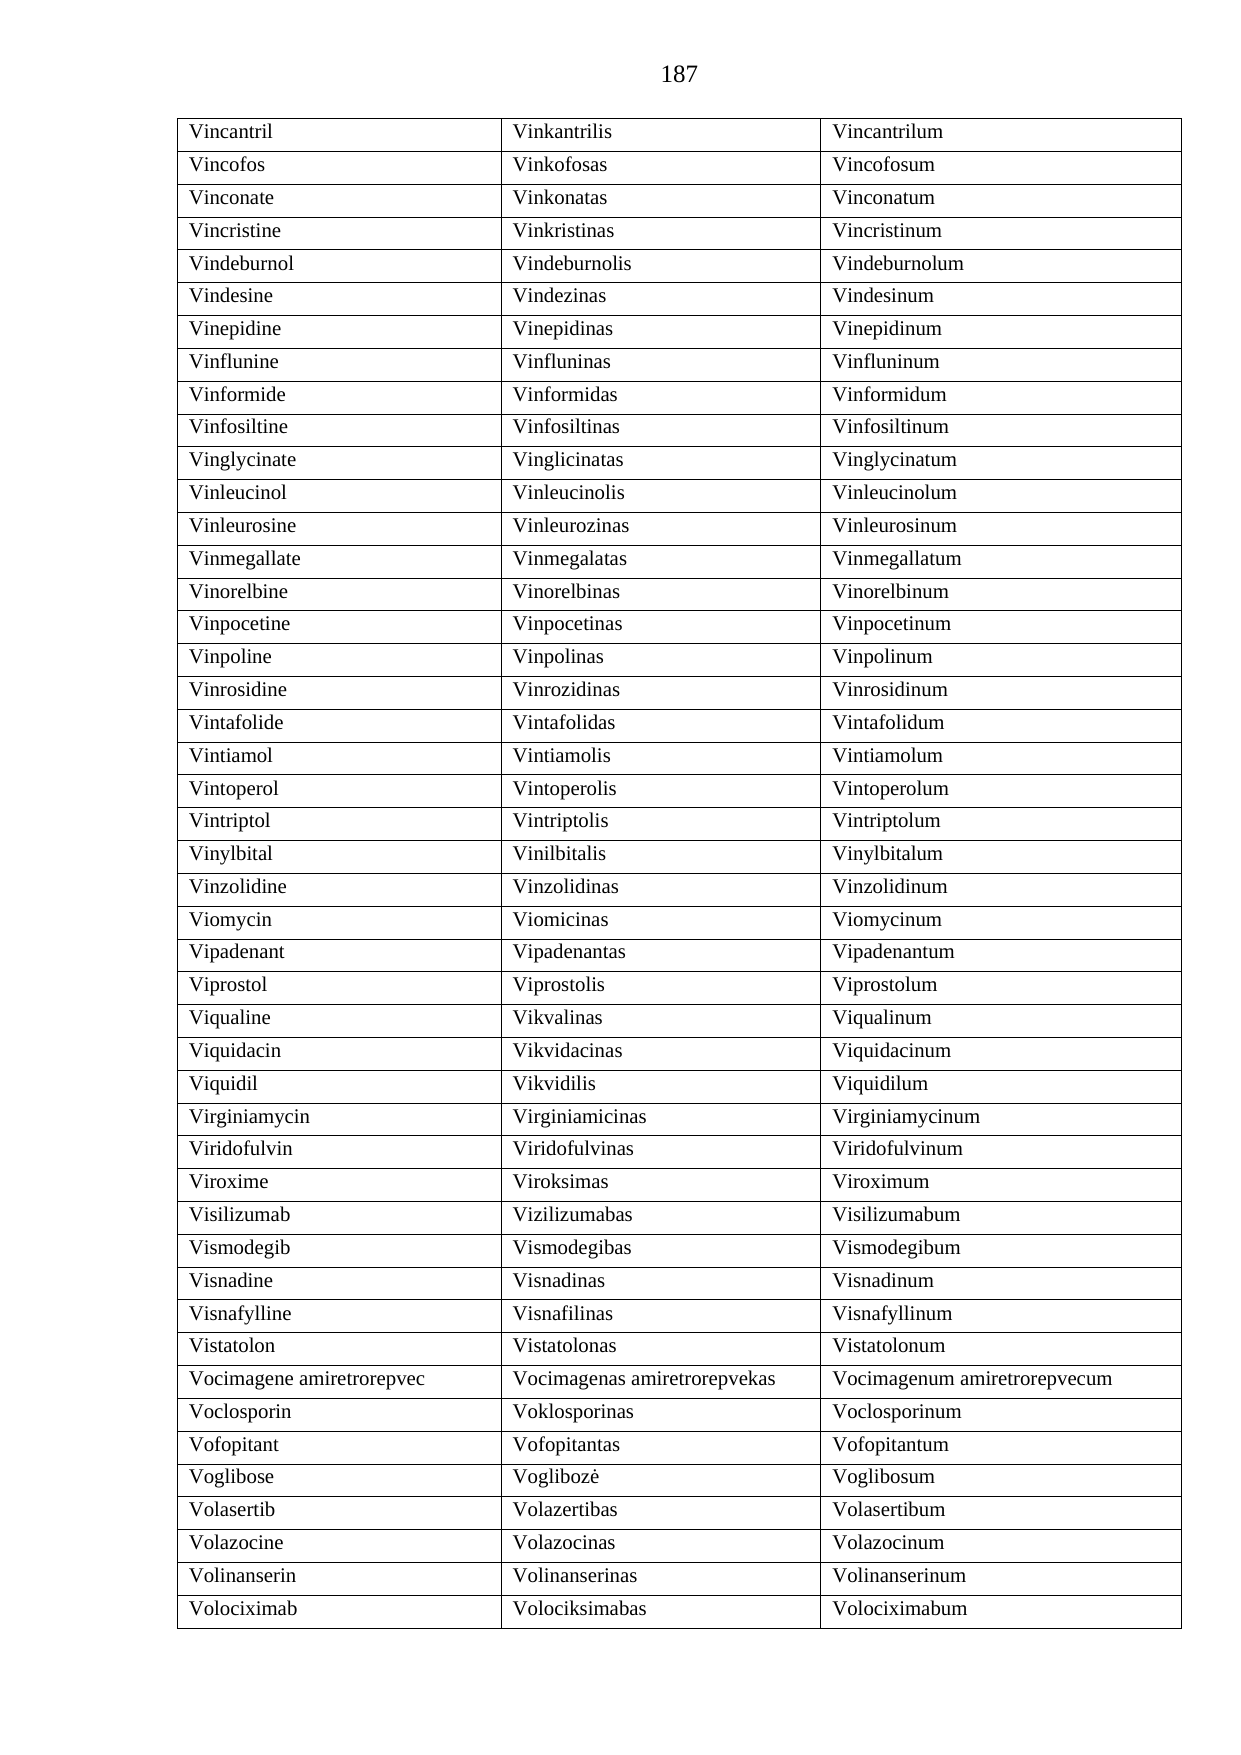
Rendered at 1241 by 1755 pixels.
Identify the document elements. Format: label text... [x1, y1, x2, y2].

table_cell Vinconate [178, 185, 501, 217]
table_cell Viomycinum [821, 907, 1181, 938]
table_cell Vintafolide [178, 710, 501, 742]
table_cell Vinepidine [178, 316, 501, 348]
table_cell Vinleucinol [178, 480, 501, 512]
table_cell Vocimagenum amiretrorepvecum [821, 1366, 1181, 1398]
table_cell Vinleurosine [178, 513, 501, 545]
table_cell Vinepidinas [502, 316, 820, 348]
table_cell Vinpocetine [178, 611, 501, 643]
table_cell Volasertib [178, 1497, 501, 1529]
table_cell Vindeburnolis [502, 250, 820, 282]
table_cell Vipadenantas [502, 940, 820, 971]
table_cell Volazocinas [502, 1530, 820, 1562]
table_cell Visnafylline [178, 1300, 501, 1332]
table_cell Viridofulvinas [502, 1136, 820, 1168]
table_cell Vinorelbinum [821, 579, 1181, 610]
table_cell Visnafilinas [502, 1300, 820, 1332]
table_cell Vismodegibum [821, 1235, 1181, 1267]
table_cell Virginiamycinum [821, 1104, 1181, 1135]
table_cell Vinformidas [502, 382, 820, 413]
table_cell Volociximab [178, 1596, 501, 1627]
table_cell Volinanserin [178, 1563, 501, 1595]
table_cell Vistatolon [178, 1333, 501, 1365]
table_cell Vinzolidinum [821, 874, 1181, 906]
table_cell Vincantril [178, 119, 501, 151]
table_cell Vinzolidinas [502, 874, 820, 906]
table_cell Vipadenant [178, 940, 501, 971]
table_cell Vindeburnol [178, 250, 501, 282]
table_cell Vismodegibas [502, 1235, 820, 1267]
table_cell Viroxime [178, 1169, 501, 1201]
table_cell Vinpocetinum [821, 611, 1181, 643]
table_cell Viquidacinum [821, 1038, 1181, 1070]
table_cell Vinfosiltine [178, 415, 501, 446]
table_cell Vinfosiltinum [821, 415, 1181, 446]
table_cell Vinfluninum [821, 349, 1181, 381]
table_cell Vinmegalatas [502, 546, 820, 577]
table_cell Vintoperolis [502, 775, 820, 807]
table_cell Viridofulvinum [821, 1136, 1181, 1168]
table_cell Vincristine [178, 218, 501, 249]
table_cell Vocimagenas amiretrorepvekas [502, 1366, 820, 1398]
table_cell Vipadenantum [821, 940, 1181, 971]
table_cell Vinzolidine [178, 874, 501, 906]
table_cell Volinanserinas [502, 1563, 820, 1595]
table_cell Viprostolum [821, 972, 1181, 1004]
table_cell Viqualinum [821, 1005, 1181, 1037]
table_cell Vintafolidum [821, 710, 1181, 742]
table_cell Voglibozė [502, 1465, 820, 1496]
table_cell Vinorelbinas [502, 579, 820, 610]
table_cell Vinformidum [821, 382, 1181, 413]
table_cell Viquidacin [178, 1038, 501, 1070]
table_cell Vinrosidinum [821, 677, 1181, 709]
table_cell Volociksimabas [502, 1596, 820, 1627]
table_cell Vintriptol [178, 808, 501, 840]
table_cell Vinleucinolis [502, 480, 820, 512]
table_cell Voclosporinum [821, 1399, 1181, 1431]
table_cell Vincofos [178, 152, 501, 184]
table_cell Vinkantrilis [502, 119, 820, 151]
table_cell Viroximum [821, 1169, 1181, 1201]
table_cell Virginiamycin [178, 1104, 501, 1135]
table_cell Vinpolinas [502, 644, 820, 676]
table_cell Virginiamicinas [502, 1104, 820, 1135]
table_cell Viomicinas [502, 907, 820, 938]
table_cell Visnadinum [821, 1268, 1181, 1299]
table_cell Vinpoline [178, 644, 501, 676]
table_cell Viridofulvin [178, 1136, 501, 1168]
table_cell Volociximabum [821, 1596, 1181, 1627]
table_cell Vindesinum [821, 283, 1181, 315]
table_cell Viqualine [178, 1005, 501, 1037]
table_cell Vintiamolum [821, 743, 1181, 774]
table_cell Visilizumabum [821, 1202, 1181, 1234]
table_cell Vintiamolis [502, 743, 820, 774]
table_cell Vinleurozinas [502, 513, 820, 545]
table_cell Vintriptolis [502, 808, 820, 840]
table_cell Vinglycinatum [821, 447, 1181, 479]
table_cell Vizilizumabas [502, 1202, 820, 1234]
table_cell Volazocine [178, 1530, 501, 1562]
table_cell Vinglycinate [178, 447, 501, 479]
table_cell Vinformide [178, 382, 501, 413]
table_cell Vofopitant [178, 1432, 501, 1463]
table_cell Visnadinas [502, 1268, 820, 1299]
table_cell Vindezinas [502, 283, 820, 315]
table_cell Visnafyllinum [821, 1300, 1181, 1332]
table_cell Vinleurosinum [821, 513, 1181, 545]
table_cell Visilizumab [178, 1202, 501, 1234]
table_cell Voklosporinas [502, 1399, 820, 1431]
table_cell Vinpocetinas [502, 611, 820, 643]
table_cell Vocimagene amiretrorepvec [178, 1366, 501, 1398]
table_cell Vinflunine [178, 349, 501, 381]
table_cell Vincofosum [821, 152, 1181, 184]
table_cell Volasertibum [821, 1497, 1181, 1529]
table_cell Vinmegallatum [821, 546, 1181, 577]
table_cell Vinrosidine [178, 677, 501, 709]
table_cell Vinfosiltinas [502, 415, 820, 446]
table_cell Vinylbitalum [821, 841, 1181, 873]
table_cell Vikvalinas [502, 1005, 820, 1037]
table_cell Volazocinum [821, 1530, 1181, 1562]
table_cell Volinanserinum [821, 1563, 1181, 1595]
table_cell Vintafolidas [502, 710, 820, 742]
table_cell Vismodegib [178, 1235, 501, 1267]
table_cell Vinrozidinas [502, 677, 820, 709]
table_cell Vincristinum [821, 218, 1181, 249]
table_cell Viroksimas [502, 1169, 820, 1201]
table_cell Vofopitantum [821, 1432, 1181, 1463]
table_cell Vinmegallate [178, 546, 501, 577]
table_cell Voglibose [178, 1465, 501, 1496]
table_cell Vinilbitalis [502, 841, 820, 873]
table_cell Vincantrilum [821, 119, 1181, 151]
table_cell Vikvidacinas [502, 1038, 820, 1070]
table_cell Viprostol [178, 972, 501, 1004]
table_cell Vintoperol [178, 775, 501, 807]
table_cell Voclosporin [178, 1399, 501, 1431]
table_cell Vinkristinas [502, 218, 820, 249]
table_cell Vindeburnolum [821, 250, 1181, 282]
table_cell Vindesine [178, 283, 501, 315]
table_cell Vinglicinatas [502, 447, 820, 479]
table_cell Vintriptolum [821, 808, 1181, 840]
table_cell Vinconatum [821, 185, 1181, 217]
table_cell Vistatolonum [821, 1333, 1181, 1365]
table_cell Vinleucinolum [821, 480, 1181, 512]
table_cell Vinkofosas [502, 152, 820, 184]
table_cell Vinkonatas [502, 185, 820, 217]
table_cell Vinepidinum [821, 316, 1181, 348]
table_cell Viquidil [178, 1071, 501, 1102]
table_cell Viquidilum [821, 1071, 1181, 1102]
table_cell Vinorelbine [178, 579, 501, 610]
table_cell Viprostolis [502, 972, 820, 1004]
table_cell Vistatolonas [502, 1333, 820, 1365]
table_cell Vinylbital [178, 841, 501, 873]
table_cell Vintiamol [178, 743, 501, 774]
table_cell Voglibosum [821, 1465, 1181, 1496]
table_cell Vofopitantas [502, 1432, 820, 1463]
table_cell Visnadine [178, 1268, 501, 1299]
table_cell Vinfluninas [502, 349, 820, 381]
table_cell Viomycin [178, 907, 501, 938]
table_cell Vikvidilis [502, 1071, 820, 1102]
table_cell Volazertibas [502, 1497, 820, 1529]
table_cell Vintoperolum [821, 775, 1181, 807]
table_cell Vinpolinum [821, 644, 1181, 676]
